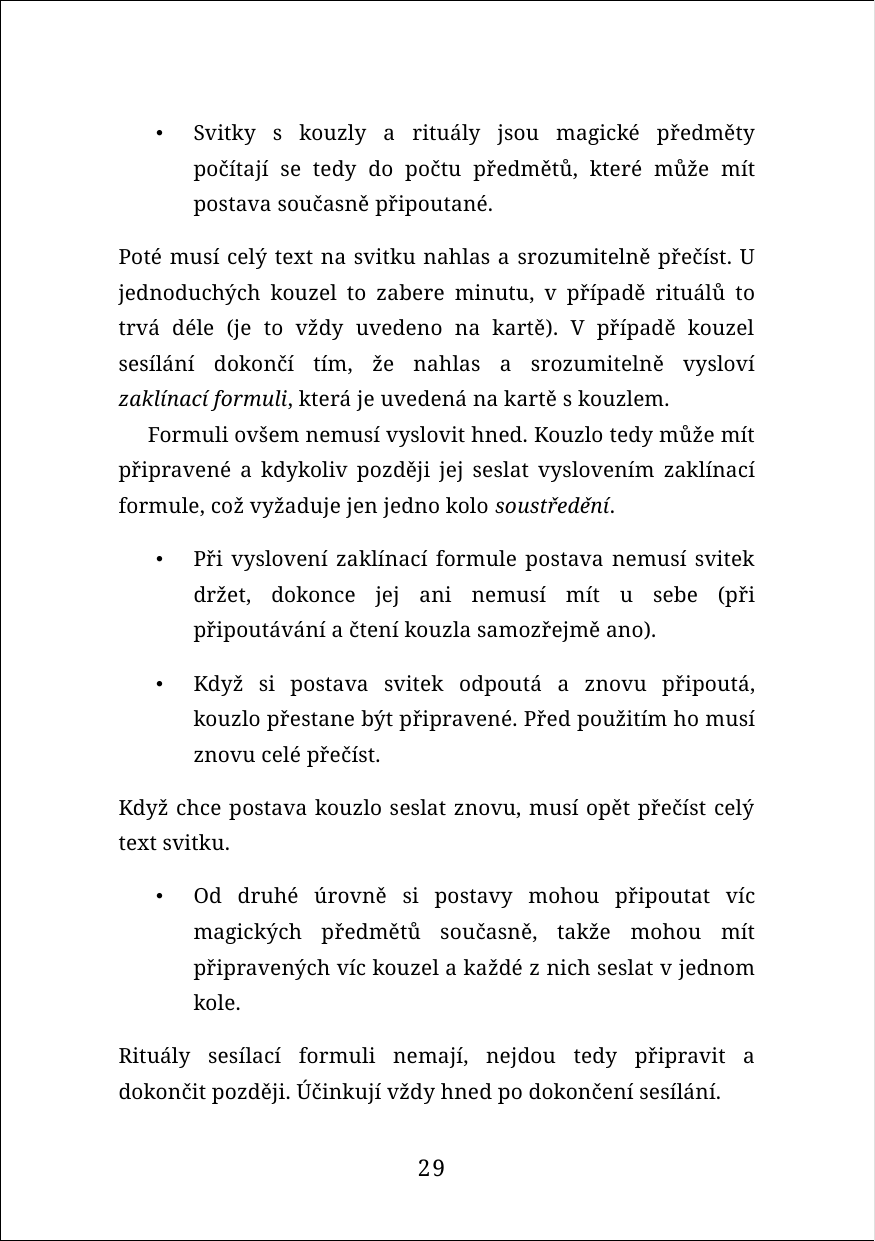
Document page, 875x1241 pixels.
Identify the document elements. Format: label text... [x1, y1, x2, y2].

list Když si postava svitek odpoutá a znovu připoutá, kouzlo přestane být připravené. Před použitím ho musí znovu celé přečíst. [156, 669, 756, 768]
text Poté musí celý text na svitku nahlas a srozumitelně přečíst. U jednoduchých kouzel to zabere minutu, v případě rituálů to trvá déle (je to vždy uvedeno na kartě). V případě kouzel sesílání dokončí tím, že nahlas a srozumitelně vysloví zaklínací formuli, která je uvedená na kartě s kouzlem. Formuli ovšem nemusí vyslovit hned. Kouzlo tedy může mít připravené a kdykoliv později jej seslat vyslovením zaklínací formule, což vyžaduje jen jedno kolo soustředění. [118, 242, 756, 519]
text Rituály sesílací formuli nemají, nejdou tedy připravit a dokončit později. Účinkují vždy hned po dokončení sesílání. [118, 1041, 756, 1105]
list Od druhé úrovně si postavy mohou připoutat víc magických předmětů současně, takže mohou mít připravených víc kouzel a každé z nich seslat v jednom kole. [156, 882, 756, 1017]
list Při vyslovení zaklínací formule postava nemusí svitek držet, dokonce jej ani nemusí mít u sebe (při připoutávání a čtení kouzla samozřejmě ano). [156, 544, 756, 644]
text Když chce postava kouzlo seslat znovu, musí opět přečíst celý text svitku. [118, 793, 756, 857]
list Svitky s kouzly a rituály jsou magické předměty počítají se tedy do počtu předmětů, které může mít postava současně připoutané. [156, 118, 756, 218]
